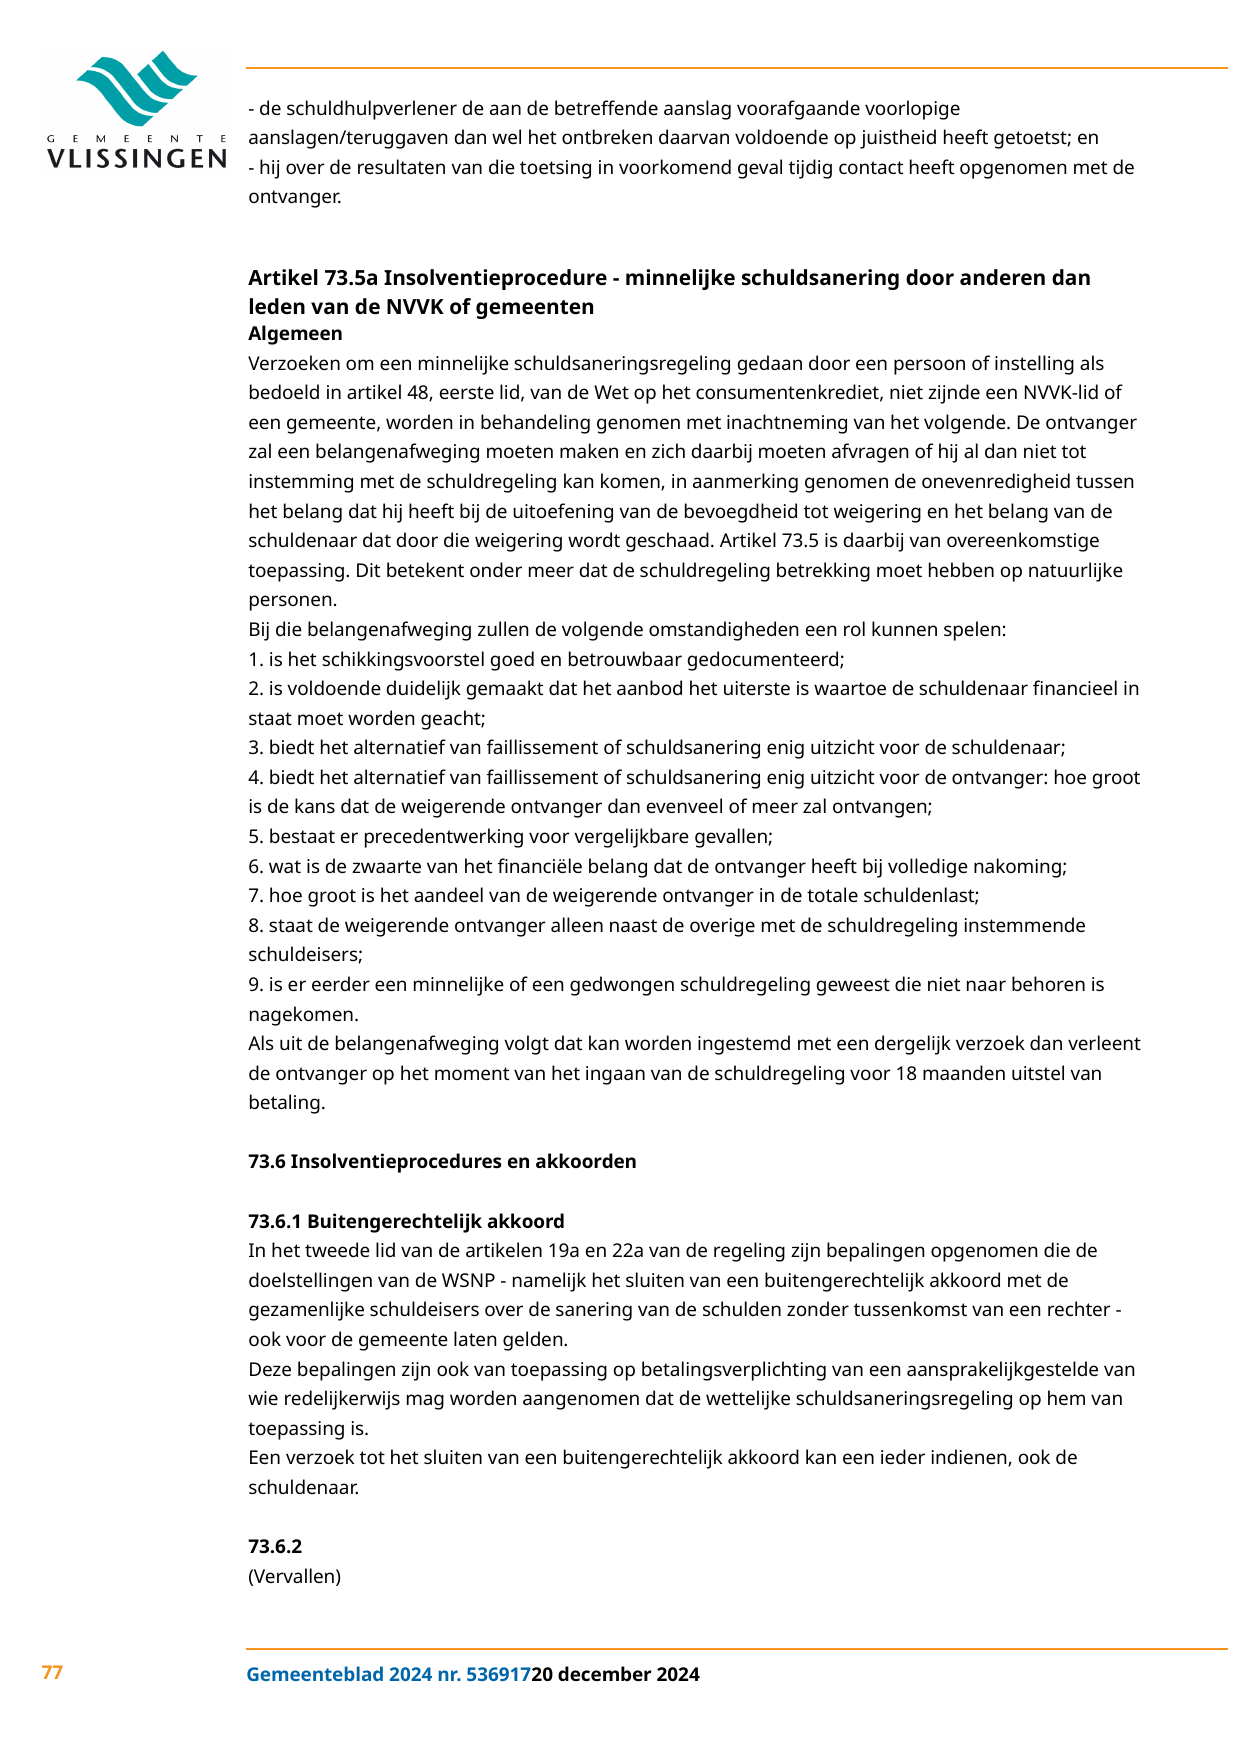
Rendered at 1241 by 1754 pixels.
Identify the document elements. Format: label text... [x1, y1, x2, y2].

text 5. bestaat er precedentwerking voor vergelijkbare gevallen; [248, 823, 1152, 849]
text 1. is het schikkingsvoorstel goed en betrouwbaar gedocumenteerd; [248, 646, 1152, 672]
text Deze bepalingen zijn ook van toepassing op betalingsverplichting van een aansprakelijkgestelde van wie redelijkerwijs mag worden aangenomen dat de wettelijke schuldsaneringsregeling op hem van toepassing is. [248, 1356, 1152, 1441]
text 73.6 Insolventieprocedures en akkoorden [248, 1149, 1152, 1174]
text 73.6.1 Buitengerechtelijk akkoord [248, 1208, 1152, 1234]
text 7. hoe groot is het aandeel van de weigerende ontvanger in de totale schuldenlast; [248, 882, 1152, 908]
text Algemeen [248, 320, 1152, 346]
text Een verzoek tot het sluiten van een buitengerechtelijk akkoord kan een ieder indienen, ook de schuldenaar. [248, 1444, 1152, 1500]
text 73.6.2 [248, 1533, 1152, 1559]
text - hij over de resultaten van die toetsing in voorkomend geval tijdig contact heeft opgenomen met de ontvanger. [248, 154, 1152, 209]
text 8. staat de weigerende ontvanger alleen naast de overige met de schuldregeling instemmende schuldeisers; [248, 912, 1152, 967]
text Artikel 73.5a Insolventieprocedure - minnelijke schuldsanering door anderen dan leden van de NVVK of gemeenten [248, 263, 1152, 320]
text Als uit de belangenafweging volgt dat kan worden ingestemd met een dergelijk verzoek dan verleent de ontvanger op het moment van het ingaan van de schuldregeling voor 18 maanden uitstel van betaling. [248, 1030, 1152, 1115]
text - de schuldhulpverlener de aan de betreffende aanslag voorafgaande voorlopige aanslagen/teruggaven dan wel het ontbreken daarvan voldoende op juistheid heeft getoetst; en [248, 95, 1152, 150]
text Verzoeken om een minnelijke schuldsaneringsregeling gedaan door een persoon of instelling als bedoeld in artikel 48, eerste lid, van de Wet op het consumentenkrediet, niet zijnde een NVVK-lid of een gemeente, worden in behandeling genomen met inachtneming van het volgende. De ontvanger zal een belangenafweging moeten maken en zich daarbij moeten afvragen of hij al dan niet tot instemming met de schuldregeling kan komen, in aanmerking genomen de onevenredigheid tussen het belang dat hij heeft bij de uitoefening van de bevoegdheid tot weigering en het belang van de schuldenaar dat door die weigering wordt geschaad. Artikel 73.5 is daarbij van overeenkomstige toepassing. Dit betekent onder meer dat de schuldregeling betrekking moet hebben op natuurlijke personen. [248, 350, 1152, 612]
text In het tweede lid van de artikelen 19a en 22a van de regeling zijn bepalingen opgenomen die de doelstellingen van de WSNP - namelijk het sluiten van een buitengerechtelijk akkoord met de gezamenlijke schuldeisers over de sanering van de schulden zonder tussenkomst van een rechter - ook voor de gemeente laten gelden. [248, 1237, 1152, 1352]
text 4. biedt het alternatief van faillissement of schuldsanering enig uitzicht voor de ontvanger: hoe groot is de kans dat de weigerende ontvanger dan evenveel of meer zal ontvangen; [248, 764, 1152, 819]
text 3. biedt het alternatief van faillissement of schuldsanering enig uitzicht voor de schuldenaar; [248, 734, 1152, 760]
text Bij die belangenafweging zullen de volgende omstandigheden een rol kunnen spelen: [248, 616, 1152, 642]
text (Vervallen) [248, 1563, 1152, 1589]
text 6. wat is de zwaarte van het financiële belang dat de ontvanger heeft bij volledige nakoming; [248, 853, 1152, 879]
text 2. is voldoende duidelijk gemaakt dat het aanbod het uiterste is waartoe de schuldenaar financieel in staat moet worden geacht; [248, 675, 1152, 731]
picture [41, 47, 231, 172]
text 9. is er eerder een minnelijke of een gedwongen schuldregeling geweest die niet naar behoren is nagekomen. [248, 971, 1152, 1027]
